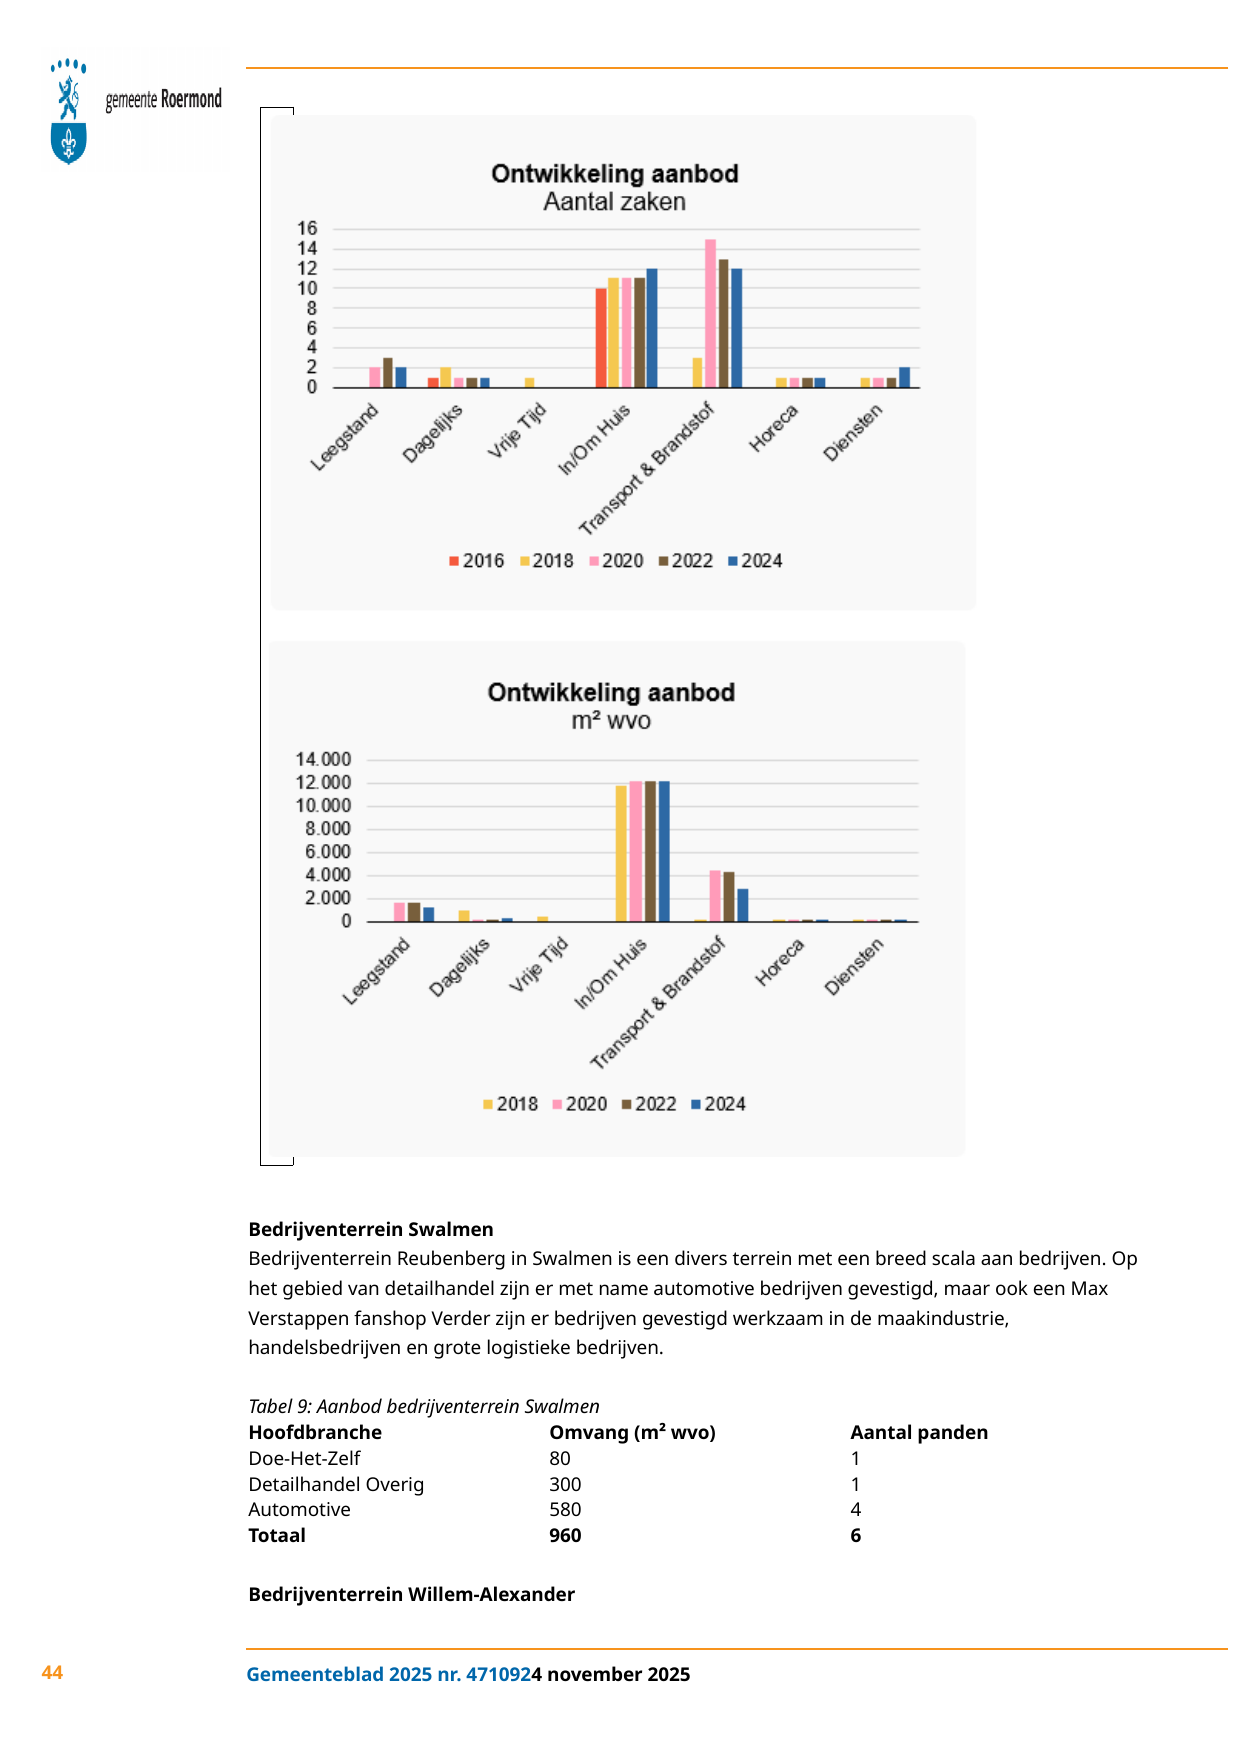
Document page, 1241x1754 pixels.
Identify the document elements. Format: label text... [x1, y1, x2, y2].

table_cell Omvang (m² wvo) [549, 1419, 850, 1445]
text Bedrijventerrein Willem-Alexander [248, 1581, 1152, 1607]
picture [268, 115, 978, 1157]
table_header Tabel 9: Aanbod bedrijventerrein Swalmen [248, 1394, 1152, 1419]
table_cell 960 [549, 1522, 850, 1548]
table_cell Detailhandel Overig [248, 1471, 549, 1497]
table_cell Aantal panden [850, 1419, 1152, 1445]
table_cell 6 [850, 1522, 1152, 1548]
table_cell 1 [850, 1445, 1152, 1471]
table_cell Doe-Het-Zelf [248, 1445, 549, 1471]
text Bedrijventerrein Swalmen [248, 1216, 1152, 1242]
table_cell Hoofdbranche [248, 1419, 549, 1445]
table_cell 80 [549, 1445, 850, 1471]
table_cell 300 [549, 1471, 850, 1497]
table_cell Totaal [248, 1522, 549, 1548]
picture [41, 47, 231, 172]
table_cell 580 [549, 1497, 850, 1522]
table_cell Automotive [248, 1497, 549, 1522]
text Bedrijventerrein Reubenberg in Swalmen is een divers terrein met een breed scala aan bedrijven. Op het gebied van detailhandel zijn er met name automotive bedrijven gevestigd, maar ook een Max Verstappen fanshop Verder zijn er bedrijven gevestigd werkzaam in de maakindustrie, handelsbedrijven en grote logistieke bedrijven. [248, 1246, 1152, 1360]
table_cell 1 [850, 1471, 1152, 1497]
table_cell 4 [850, 1497, 1152, 1522]
